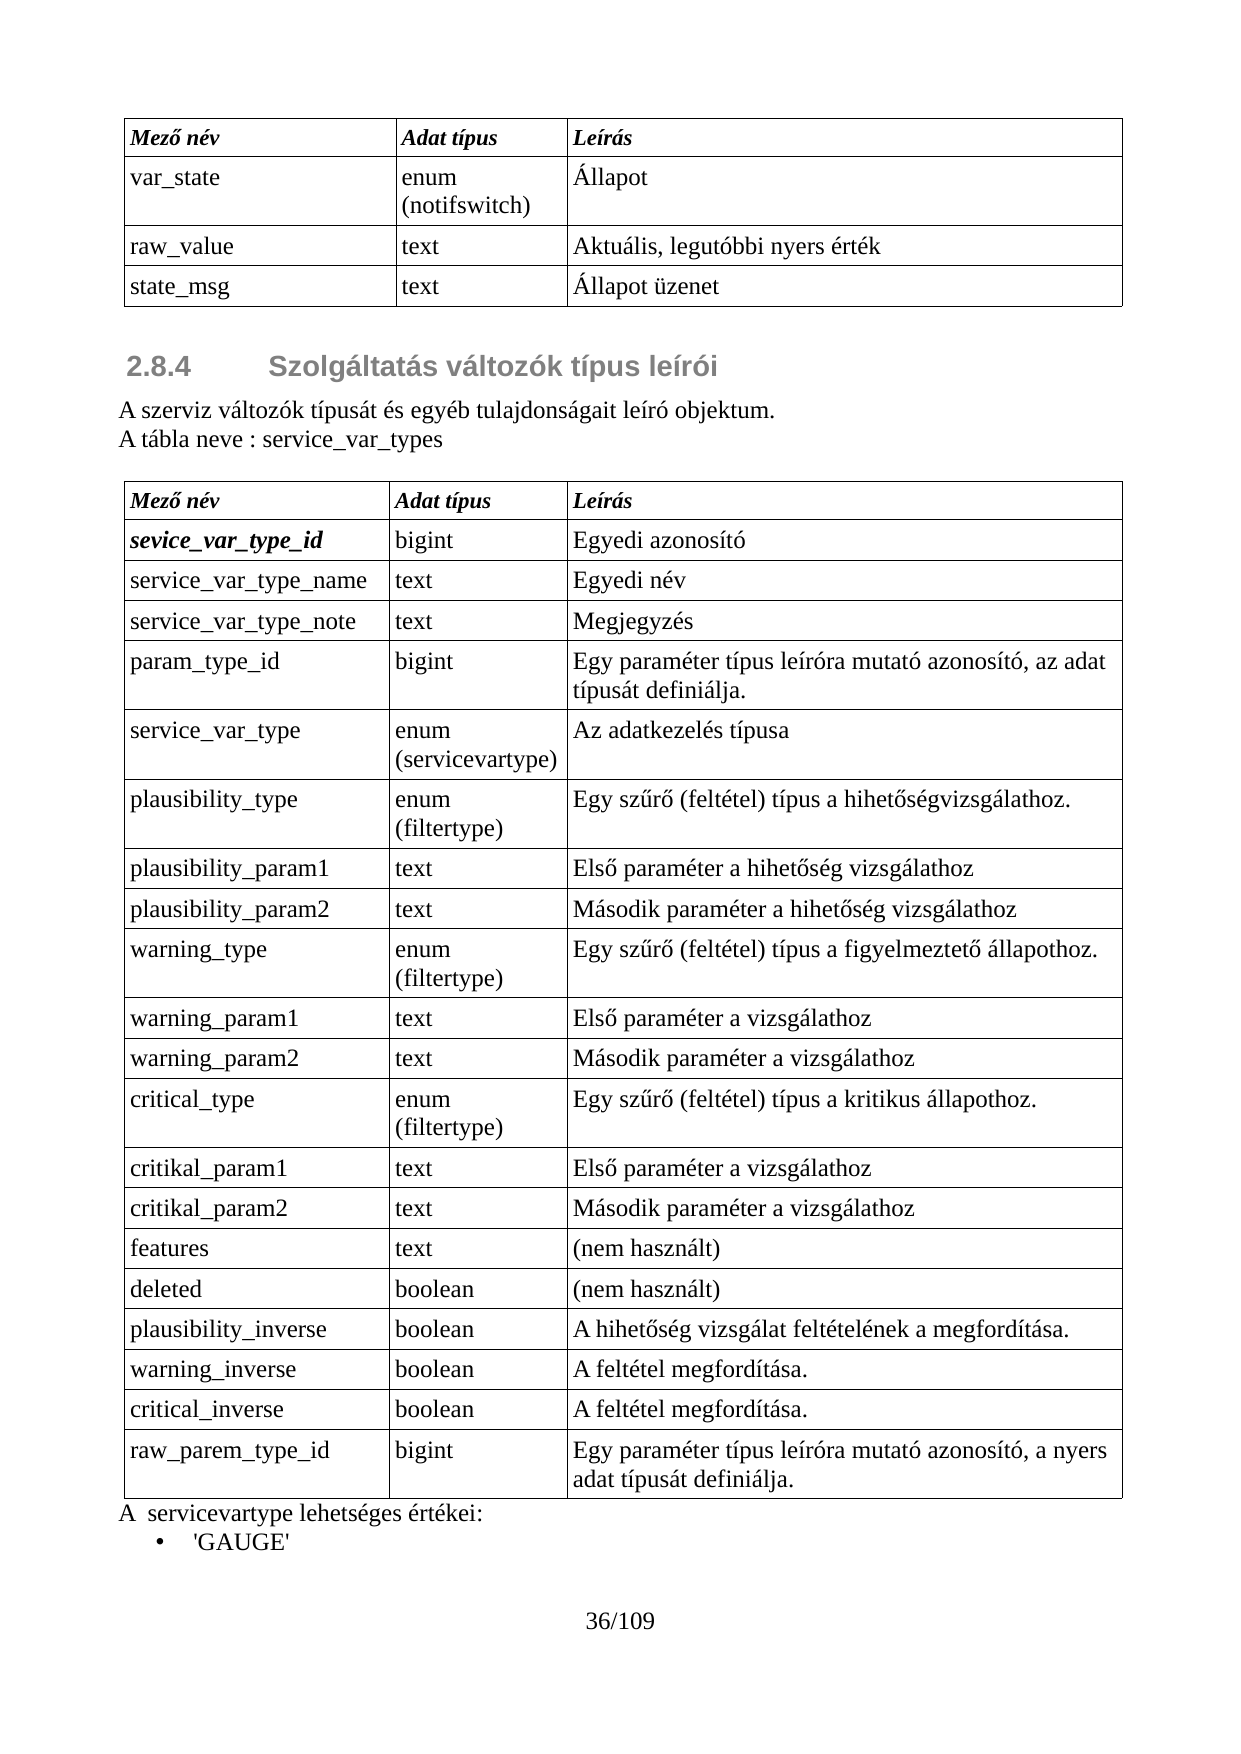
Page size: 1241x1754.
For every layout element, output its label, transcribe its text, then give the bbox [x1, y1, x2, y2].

subtitle Szolgáltatás változók típus leírói [118, 349, 1122, 383]
table_cell text [390, 849, 567, 888]
table_cell Egy szűrő (feltétel) típus a figyelmeztető állapothoz. [568, 929, 1122, 997]
table_cell text [390, 998, 567, 1037]
text A szerviz változók típusát és egyéb tulajdonságait leíró objektum. [118, 395, 1122, 424]
table_cell text [390, 1229, 567, 1268]
table_cell warning_param1 [125, 998, 389, 1037]
table_header Adat típus [397, 119, 567, 156]
table_cell service_var_type [125, 710, 389, 778]
table_cell enum (filtertype) [390, 929, 567, 997]
table_cell Második paraméter a vizsgálathoz [568, 1039, 1122, 1078]
table_cell Aktuális, legutóbbi nyers érték [568, 226, 1122, 265]
table_cell critical_type [125, 1079, 389, 1147]
table_cell Második paraméter a hihetőség vizsgálathoz [568, 889, 1122, 928]
table_cell Egy szűrő (feltétel) típus a hihetőségvizsgálathoz. [568, 780, 1122, 847]
table_header Mező név [125, 119, 396, 156]
table_cell enum (servicevartype) [390, 710, 567, 778]
table_cell critikal_param2 [125, 1188, 389, 1227]
table_cell warning_type [125, 929, 389, 997]
table_cell Az adatkezelés típusa [568, 710, 1122, 778]
table_cell boolean [390, 1269, 567, 1308]
table_cell deleted [125, 1269, 389, 1308]
table_cell Egy szűrő (feltétel) típus a kritikus állapothoz. [568, 1079, 1122, 1147]
table_cell Első paraméter a hihetőség vizsgálathoz [568, 849, 1122, 888]
table_cell service_var_type_name [125, 561, 389, 600]
table_header Mező név [125, 482, 389, 519]
table_cell plausibility_inverse [125, 1309, 389, 1348]
list 'GAUGE' [156, 1527, 1122, 1556]
table_cell enum (notifswitch) [397, 157, 567, 225]
table_cell plausibility_param1 [125, 849, 389, 888]
table_cell enum (filtertype) [390, 780, 567, 847]
table_cell param_type_id [125, 641, 389, 709]
table_cell boolean [390, 1350, 567, 1389]
text A tábla neve : service_var_types [118, 424, 1122, 453]
table_cell A feltétel megfordítása. [568, 1350, 1122, 1389]
table_cell Megjegyzés [568, 601, 1122, 640]
table_cell (nem használt) [568, 1269, 1122, 1308]
table_cell enum (filtertype) [390, 1079, 567, 1147]
table_cell features [125, 1229, 389, 1268]
table_cell Egyedi név [568, 561, 1122, 600]
table_cell bigint [390, 520, 567, 560]
table_cell text [397, 226, 567, 265]
table_cell Állapot [568, 157, 1122, 225]
table_cell critical_inverse [125, 1390, 389, 1429]
table_cell sevice_var_type_id [125, 520, 389, 560]
table_cell raw_value [125, 226, 396, 265]
table_cell (nem használt) [568, 1229, 1122, 1268]
table_cell Második paraméter a vizsgálathoz [568, 1188, 1122, 1227]
table_cell Első paraméter a vizsgálathoz [568, 1148, 1122, 1187]
table_cell warning_inverse [125, 1350, 389, 1389]
table_cell bigint [390, 1430, 567, 1498]
table_header Adat típus [390, 482, 567, 519]
table_cell text [390, 1148, 567, 1187]
table_cell boolean [390, 1309, 567, 1348]
table_cell state_msg [125, 266, 396, 306]
table_cell warning_param2 [125, 1039, 389, 1078]
table_cell text [390, 561, 567, 600]
table_cell text [390, 1188, 567, 1227]
table_cell Egy paraméter típus leíróra mutató azonosító, az adat típusát definiálja. [568, 641, 1122, 709]
table_cell Egy paraméter típus leíróra mutató azonosító, a nyers adat típusát definiálja. [568, 1430, 1122, 1498]
table_cell service_var_type_note [125, 601, 389, 640]
table_cell Egyedi azonosító [568, 520, 1122, 560]
table_cell A hihetőség vizsgálat feltételének a megfordítása. [568, 1309, 1122, 1348]
table_header Leírás [568, 119, 1122, 156]
table_cell A feltétel megfordítása. [568, 1390, 1122, 1429]
table_cell bigint [390, 641, 567, 709]
table_cell text [390, 1039, 567, 1078]
table_cell text [390, 889, 567, 928]
table_cell critikal_param1 [125, 1148, 389, 1187]
table_cell plausibility_type [125, 780, 389, 847]
table_cell boolean [390, 1390, 567, 1429]
table_cell Első paraméter a vizsgálathoz [568, 998, 1122, 1037]
table_cell text [390, 601, 567, 640]
table_cell text [397, 266, 567, 306]
text A servicevartype lehetséges értékei: [118, 1498, 1122, 1527]
table_cell Állapot üzenet [568, 266, 1122, 306]
table_cell plausibility_param2 [125, 889, 389, 928]
table_header Leírás [568, 482, 1122, 519]
table_cell raw_parem_type_id [125, 1430, 389, 1498]
table_cell var_state [125, 157, 396, 225]
